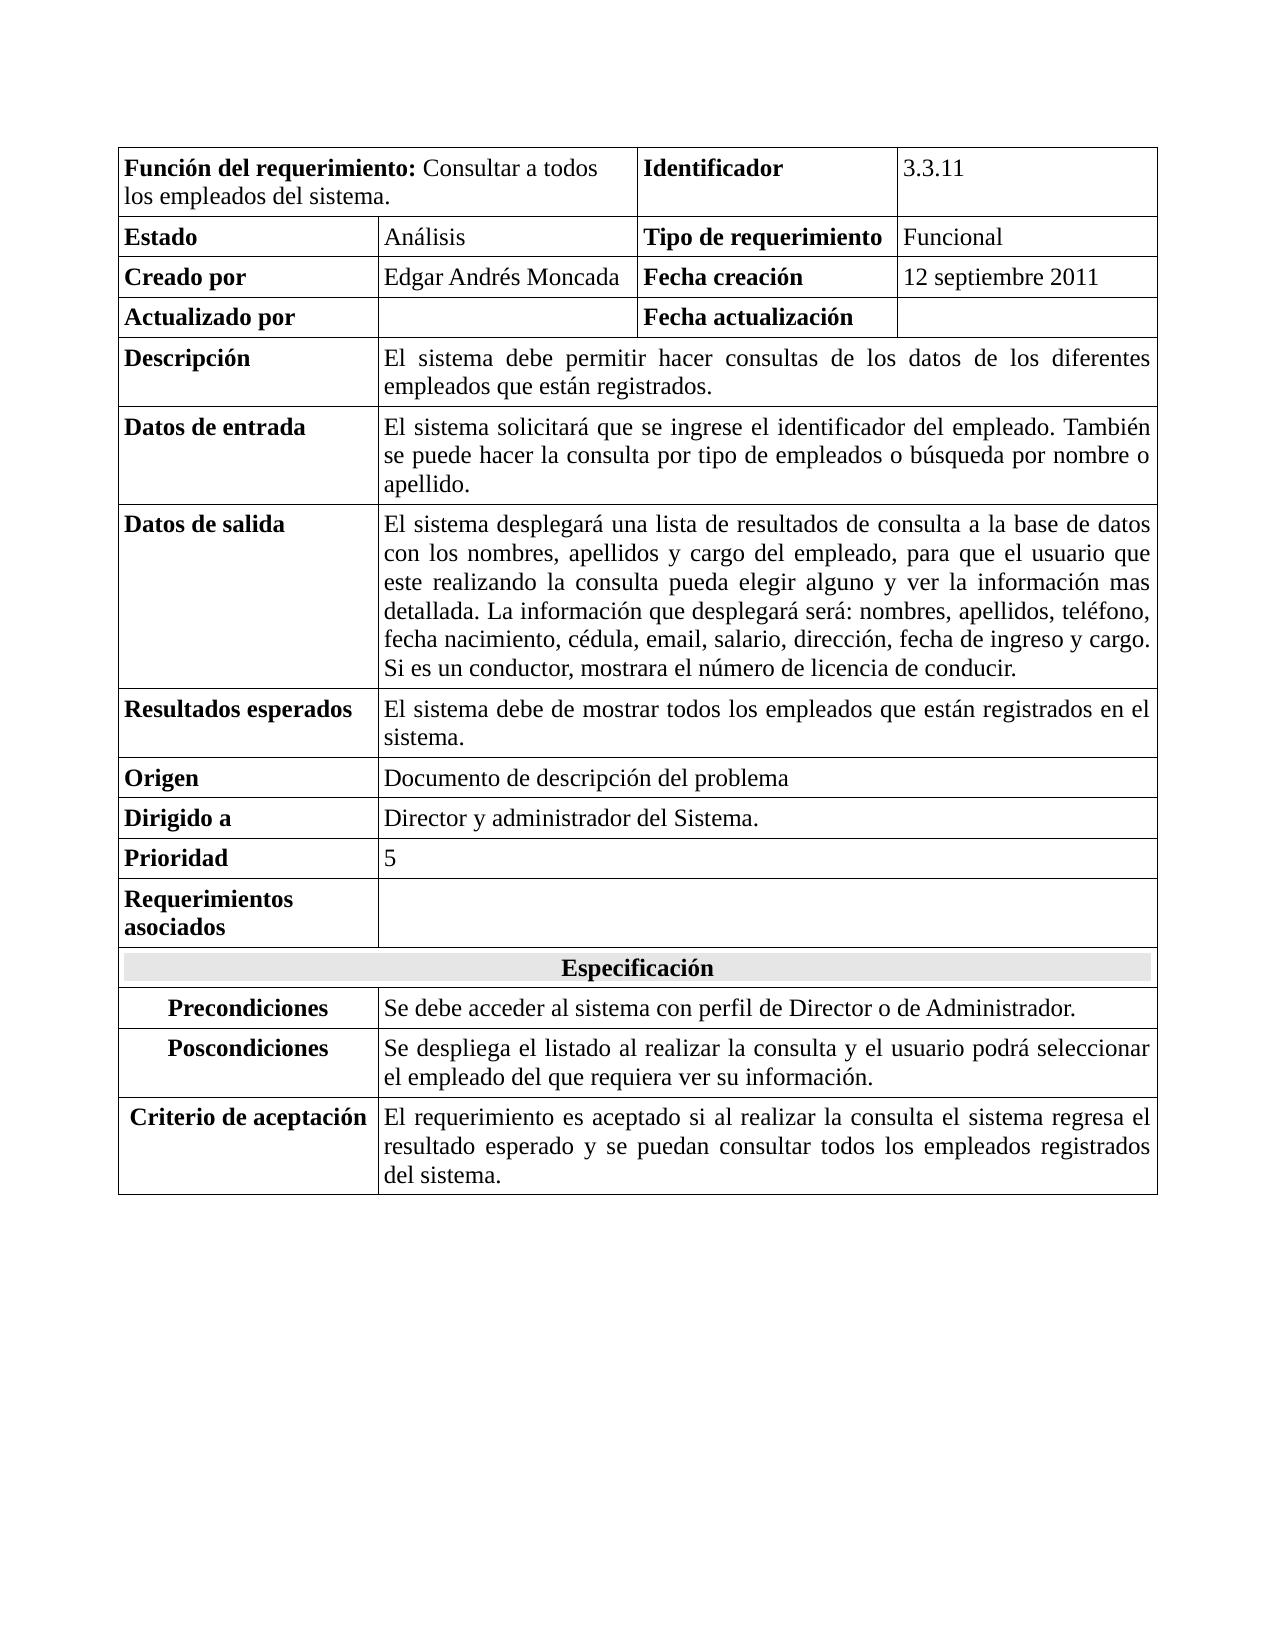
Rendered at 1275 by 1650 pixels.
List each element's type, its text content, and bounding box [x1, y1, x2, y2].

table_cell Tipo de requerimiento [638, 217, 897, 256]
table_cell Prioridad [119, 839, 378, 878]
table_cell Análisis [379, 217, 637, 256]
table_cell Descripción [119, 338, 378, 406]
table_cell Fecha creación [638, 257, 897, 297]
table_cell [379, 298, 637, 337]
table_header 3.3.11 [898, 148, 1157, 216]
table_cell Resultados esperados [119, 689, 378, 757]
table_cell Dirigido a [119, 798, 378, 837]
table_cell Datos de salida [119, 505, 378, 688]
table_cell Especificación [119, 948, 1157, 987]
table_cell Criterio de aceptación [119, 1098, 378, 1194]
table_cell Director y administrador del Sistema. [379, 798, 1157, 837]
table_cell Fecha actualización [638, 298, 897, 337]
table_cell Se debe acceder al sistema con perfil de Director o de Administrador. [379, 988, 1157, 1027]
table_cell 12 septiembre 2011 [898, 257, 1157, 297]
table_cell Se despliega el listado al realizar la consulta y el usuario podrá seleccionar el empleado del que requiera ver su información. [379, 1029, 1157, 1097]
table_cell Poscondiciones [119, 1029, 378, 1097]
table_cell El sistema debe permitir hacer consultas de los datos de los diferentes empleados que están registrados. [379, 338, 1157, 406]
table_cell El sistema debe de mostrar todos los empleados que están registrados en el sistema. [379, 689, 1157, 757]
table_cell Origen [119, 758, 378, 797]
table_cell Estado [119, 217, 378, 256]
table_cell Documento de descripción del problema [379, 758, 1157, 797]
table_cell El sistema solicitará que se ingrese el identificador del empleado. También se puede hacer la consulta por tipo de empleados o búsqueda por nombre o apellido. [379, 407, 1157, 504]
table_cell El sistema desplegará una lista de resultados de consulta a la base de datos con los nombres, apellidos y cargo del empleado, para que el usuario que este realizando la consulta pueda elegir alguno y ver la información mas detallada. La información que desplegará será: nombres, apellidos, teléfono, fecha nacimiento, cédula, email, salario, dirección, fecha de ingreso y cargo. Si es un conductor, mostrara el número de licencia de conducir. [379, 505, 1157, 688]
table_cell Funcional [898, 217, 1157, 256]
table_cell Datos de entrada [119, 407, 378, 504]
table_header Función del requerimiento: Consultar a todos los empleados del sistema. [119, 148, 637, 216]
table_cell Actualizado por [119, 298, 378, 337]
table_cell 5 [379, 839, 1157, 878]
table_header Identificador [638, 148, 897, 216]
table_cell Edgar Andrés Moncada [379, 257, 637, 297]
table_cell Requerimientos asociados [119, 879, 378, 947]
table_cell Creado por [119, 257, 378, 297]
table_cell [898, 298, 1157, 337]
table_cell [379, 879, 1157, 947]
table_cell El requerimiento es aceptado si al realizar la consulta el sistema regresa el resultado esperado y se puedan consultar todos los empleados registrados del sistema. [379, 1098, 1157, 1194]
table_cell Precondiciones [119, 988, 378, 1027]
